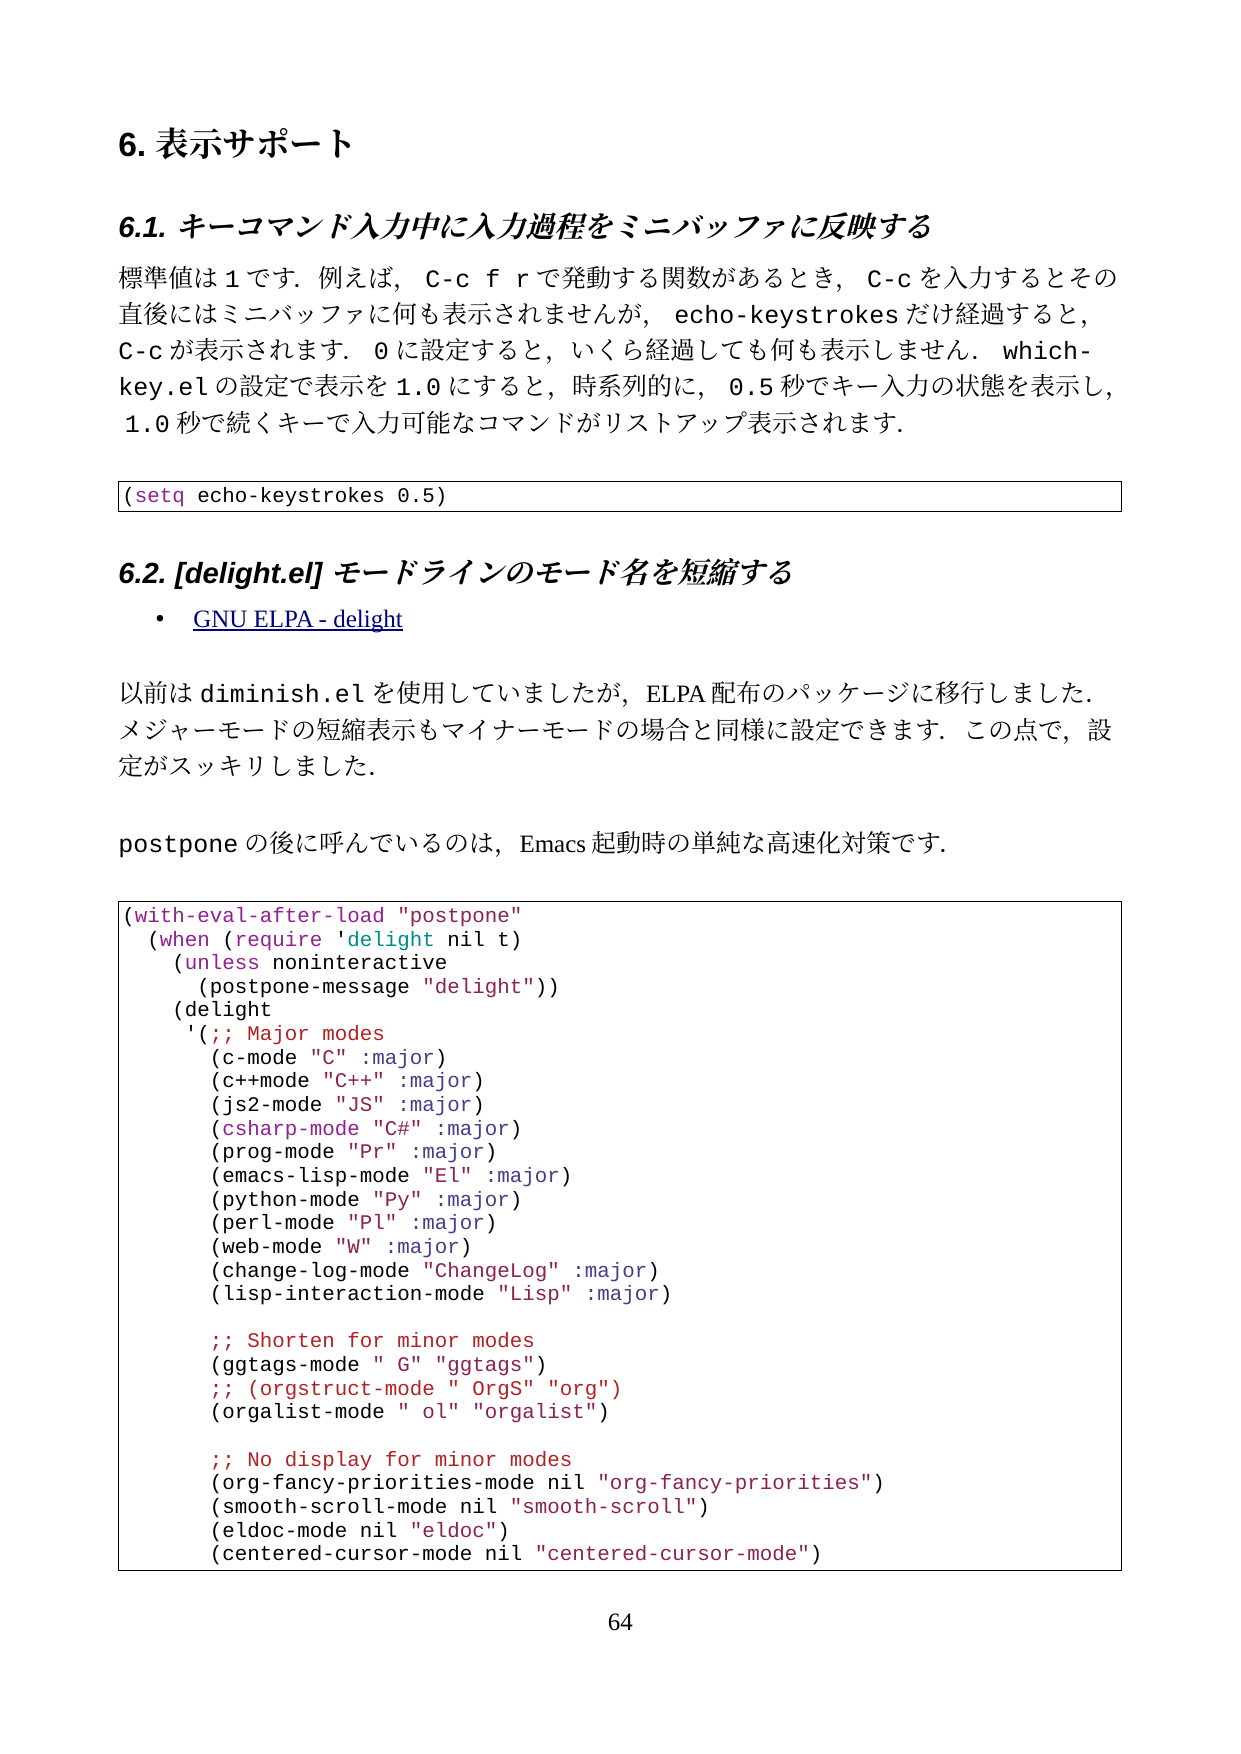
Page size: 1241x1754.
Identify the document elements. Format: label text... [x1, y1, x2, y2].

text (smooth-scroll-mode nil "smooth-scroll") [119, 1492, 1121, 1516]
text (when (require 'delight nil t) [119, 924, 1121, 948]
subtitle 表示サポート [118, 118, 1122, 166]
text (ggtags-mode " G" "ggtags") [119, 1350, 1121, 1374]
text (c++mode "C++" :major) [119, 1066, 1121, 1090]
text (orgalist-mode " ol" "orgalist") [119, 1397, 1121, 1421]
text (js2-mode "JS" :major) [119, 1090, 1121, 1114]
text (csharp-mode "C#" :major) [119, 1114, 1121, 1137]
text (delight [119, 996, 1121, 1019]
subtitle キーコマンド入力中に入力過程をミニバッファに反映する [118, 204, 1122, 246]
text (python-mode "Py" :major) [119, 1185, 1121, 1208]
text (setq echo-keystrokes 0.5) [119, 482, 1121, 511]
text (prog-mode "Pr" :major) [119, 1137, 1121, 1161]
subtitle [delight.el] モードラインのモード名を短縮する [118, 550, 1122, 592]
text (c-mode "C" :major) [119, 1043, 1121, 1066]
list GNU ELPA - delight [156, 604, 1122, 662]
text 標準値は 1 です．例えば， C-c f r で発動する関数があるとき， C-c を入力するとその直後にはミニバッファに何も表示されませんが， echo-keystrokes だけ経過すると， C-c が表示されます． 0 に設定すると，いくら経過しても何も表示しません． which-key.el の設定で表示を 1.0 にすると，時系列的に， 0.5 秒でキー入力の状態を表示し， 1.0 秒で続くキーで入力可能なコマンドがリストアップ表示されます． [118, 258, 1122, 468]
text (eldoc-mode nil "eldoc") [119, 1516, 1121, 1539]
text (change-log-mode "ChangeLog" :major) [119, 1256, 1121, 1279]
text (org-fancy-priorities-mode nil "org-fancy-priorities") [119, 1468, 1121, 1492]
text (unless noninteractive [119, 948, 1121, 972]
text postpone の後に呼んでいるのは，Emacs起動時の単純な高速化対策です． [118, 823, 1122, 888]
text '(;; Major modes [119, 1019, 1121, 1043]
text ;; (orgstruct-mode " OrgS" "org") [119, 1374, 1121, 1397]
text (perl-mode "Pl" :major) [119, 1208, 1121, 1232]
text (lisp-interaction-mode "Lisp" :major) [119, 1279, 1121, 1303]
text ;; Shorten for minor modes [119, 1327, 1121, 1350]
text 以前は diminish.el を使用していましたが，ELPA配布のパッケージに移行しました．メジャーモードの短縮表示もマイナーモードの場合と同様に設定できます．この点で，設定がスッキリしました． [118, 674, 1122, 811]
text (centered-cursor-mode nil "centered-cursor-mode") [119, 1539, 1121, 1570]
text (emacs-lisp-mode "El" :major) [119, 1161, 1121, 1185]
text (with-eval-after-load "postpone" [119, 902, 1121, 924]
text (web-mode "W" :major) [119, 1232, 1121, 1256]
text ;; No display for minor modes [119, 1445, 1121, 1468]
text (postpone-message "delight")) [119, 972, 1121, 996]
